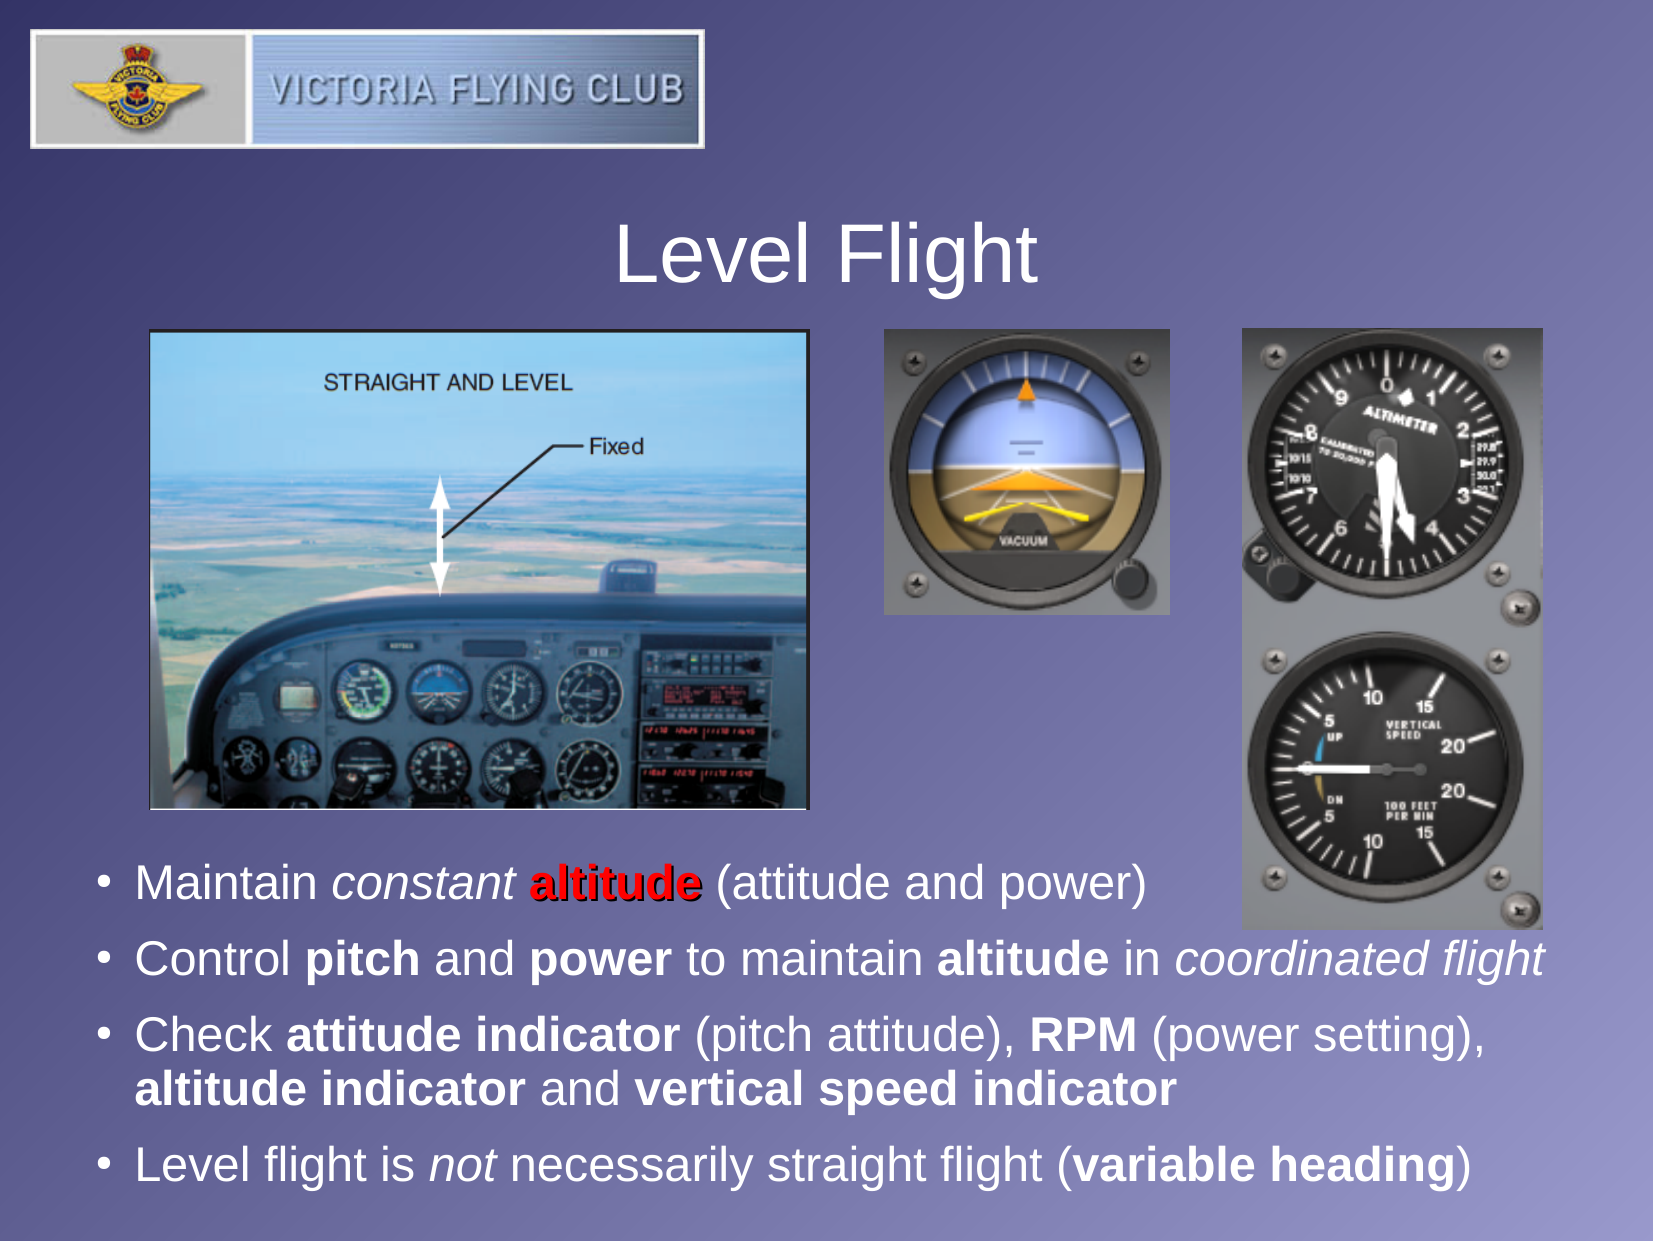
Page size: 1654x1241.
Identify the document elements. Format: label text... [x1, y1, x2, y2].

list Maintain constant altitude (attitude and power) Control pitch and power to maintain altitude in coordinated flight Check attitude indicator (pitch attitude), RPM (power setting), altitude indicator and vertical speed indicator Level flight is not necessarily straight flight (variable heading) [82, 855, 1571, 1201]
picture [30, 29, 705, 149]
picture [1242, 328, 1543, 855]
picture [884, 329, 1170, 616]
title Level Flight [82, 150, 1571, 358]
picture [149, 329, 810, 811]
